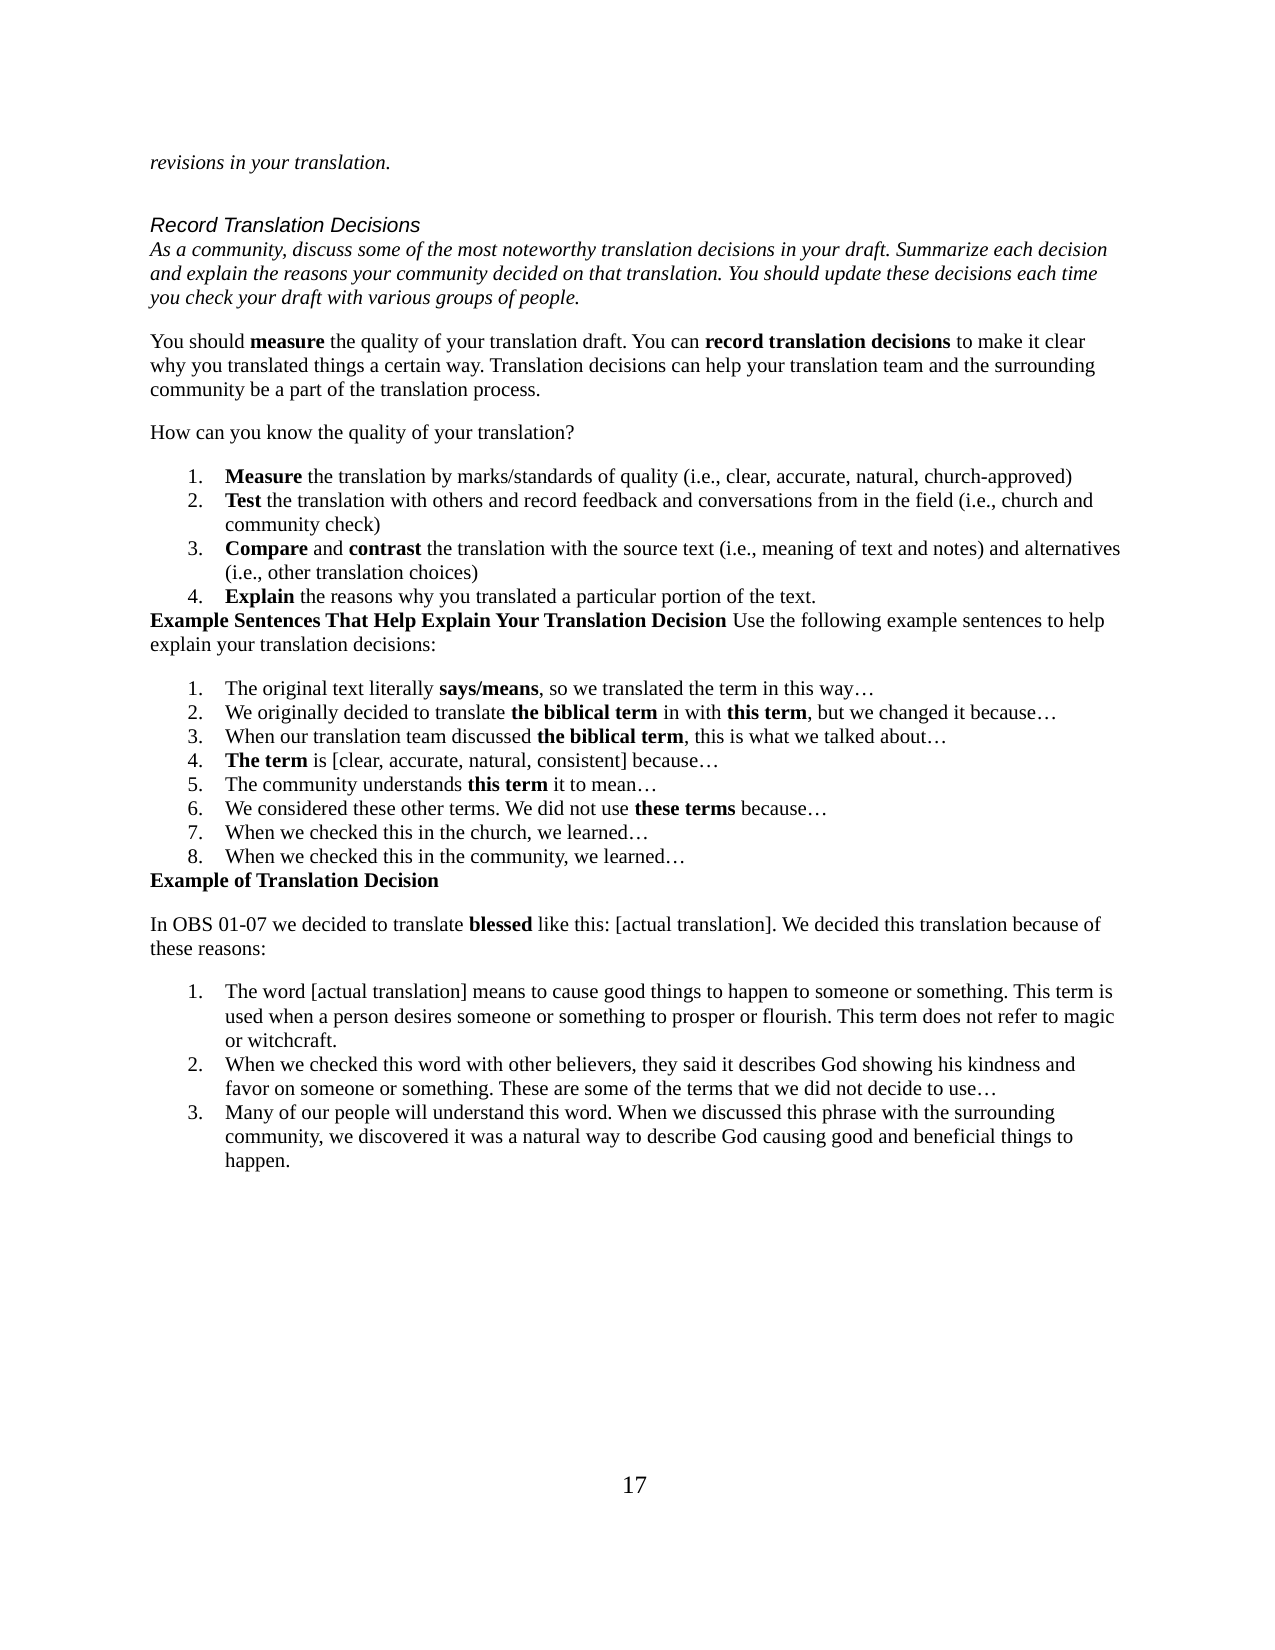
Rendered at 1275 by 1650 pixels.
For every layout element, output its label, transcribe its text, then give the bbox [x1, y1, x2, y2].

list Compare and contrast the translation with the source text (i.e., meaning of text and notes) and alternatives (i.e., other translation choices) [187, 536, 1125, 584]
subtitle Record Translation Decisions [150, 213, 1125, 237]
list The term is [clear, accurate, natural, consistent] because… [187, 748, 1125, 772]
text Example Sentences That Help Explain Your Translation Decision Use the following example sentences to help explain your translation decisions: [150, 608, 1125, 656]
text As a community, discuss some of the most noteworthy translation decisions in your draft. Summarize each decision and explain the reasons your community decided on that translation. You should update these decisions each time you check your draft with various groups of people. [150, 237, 1125, 309]
text Example of Translation Decision [150, 868, 1125, 892]
list We considered these other terms. We did not use these terms because… [187, 796, 1125, 820]
list Explain the reasons why you translated a particular portion of the text. [187, 584, 1125, 608]
list Measure the translation by marks/standards of quality (i.e., clear, accurate, natural, church-approved) [187, 464, 1125, 488]
list When we checked this in the community, we learned… [187, 844, 1125, 868]
list Test the translation with others and record feedback and conversations from in the field (i.e., church and community check) [187, 488, 1125, 536]
text revisions in your translation. [150, 150, 1125, 174]
list When we checked this word with other believers, they said it describes God showing his kindness and favor on someone or something. These are some of the terms that we did not decide to use… [187, 1052, 1125, 1100]
list When our translation team discussed the biblical term, this is what we talked about… [187, 724, 1125, 748]
list We originally decided to translate the biblical term in with this term, but we changed it because… [187, 700, 1125, 724]
list When we checked this in the church, we learned… [187, 820, 1125, 844]
text In OBS 01-07 we decided to translate blessed like this: [actual translation]. We decided this translation because of these reasons: [150, 912, 1125, 960]
text You should measure the quality of your translation draft. You can record translation decisions to make it clear why you translated things a certain way. Translation decisions can help your translation team and the surrounding community be a part of the translation process. [150, 329, 1125, 401]
list Many of our people will understand this word. When we discussed this phrase with the surrounding community, we discovered it was a natural way to describe God causing good and beneficial things to happen. [187, 1100, 1125, 1172]
list The original text literally says/means, so we translated the term in this way… [187, 676, 1125, 700]
list The word [actual translation] means to cause good things to happen to someone or something. This term is used when a person desires someone or something to prosper or flourish. This term does not refer to magic or witchcraft. [187, 979, 1125, 1052]
list The community understands this term it to mean… [187, 772, 1125, 796]
text How can you know the quality of your translation? [150, 420, 1125, 444]
